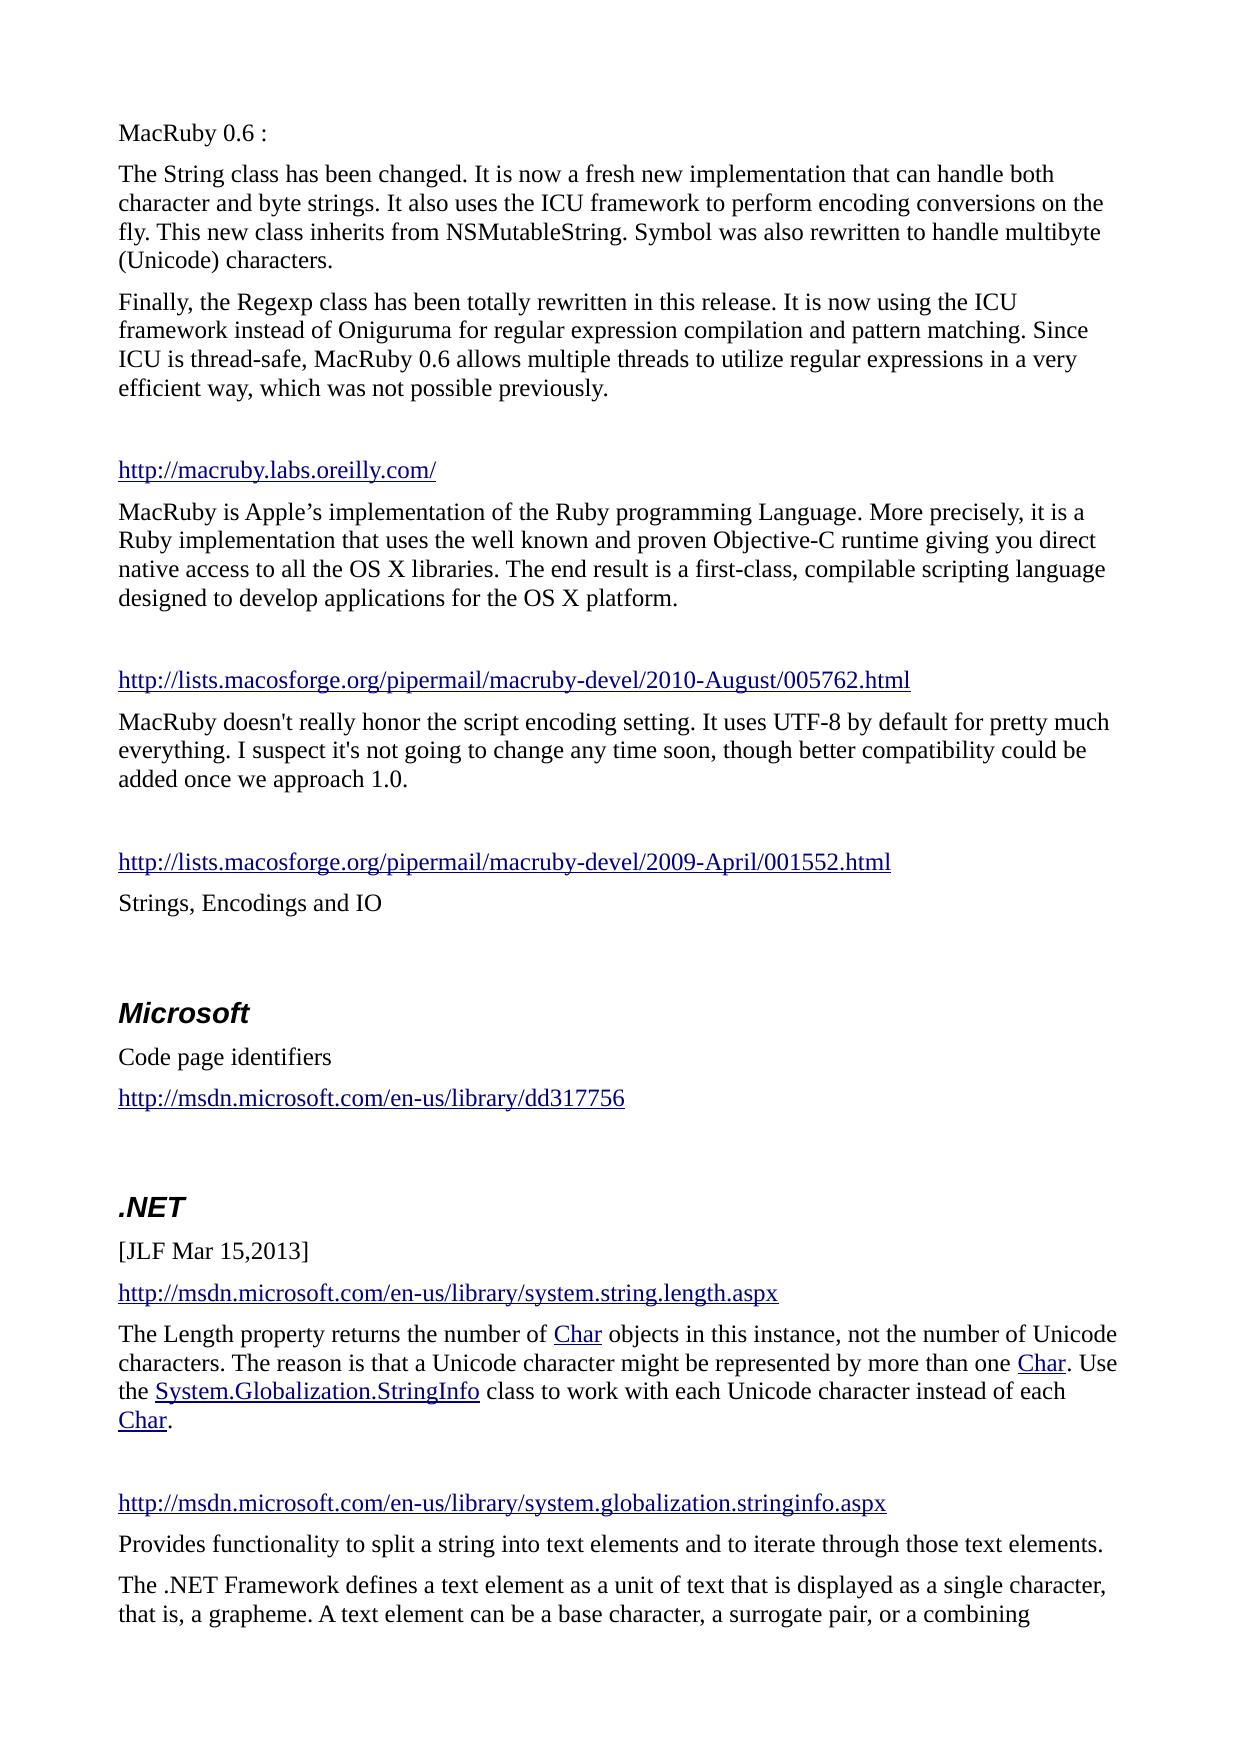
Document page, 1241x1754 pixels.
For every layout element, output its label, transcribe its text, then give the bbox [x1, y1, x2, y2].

text http://lists.macosforge.org/pipermail/macruby-devel/2009-April/001552.html [118, 847, 1122, 876]
text http://msdn.microsoft.com/en-us/library/system.string.length.aspx [118, 1278, 1122, 1306]
text The .NET Framework defines a text element as a unit of text that is displayed as a single character, that is, a grapheme. A text element can be a base character, a surrogate pair, or a combining [118, 1570, 1122, 1628]
text MacRuby doesn't really honor the script encoding setting. It uses UTF-8 by default for pretty much everything. I suspect it's not going to change any time soon, though better compatibility could be added once we approach 1.0. [118, 707, 1122, 793]
text The String class has been changed. It is now a fresh new implementation that can handle both character and byte strings. It also uses the ICU framework to perform encoding conversions on the fly. This new class inherits from NSMutableString. Symbol was also rewritten to handle multibyte (Unicode) characters. [118, 159, 1122, 274]
subtitle .NET [118, 1190, 1122, 1224]
text Strings, Encodings and IO [118, 888, 1122, 917]
text http://lists.macosforge.org/pipermail/macruby-devel/2010-August/005762.html [118, 666, 1122, 694]
text Code page identifiers [118, 1042, 1122, 1070]
text MacRuby is Apple’s implementation of the Ruby programming Language. More precisely, it is a Ruby implementation that uses the well known and proven Objective-C runtime giving you direct native access to all the OS X libraries. The end result is a first-class, compilable scripting language designed to develop applications for the OS X platform. [118, 497, 1122, 612]
text Provides functionality to split a string into text elements and to iterate through those text elements. [118, 1529, 1122, 1558]
text The Length property returns the number of Char objects in this instance, not the number of Unicode characters. The reason is that a Unicode character might be represented by more than one Char. Use the System.Globalization.StringInfo class to work with each Unicode character instead of each Char. [118, 1319, 1122, 1434]
text http://msdn.microsoft.com/en-us/library/system.globalization.stringinfo.aspx [118, 1488, 1122, 1516]
text MacRuby 0.6 : [118, 118, 1122, 147]
subtitle Microsoft [118, 996, 1122, 1029]
text http://macruby.labs.oreilly.com/ [118, 456, 1122, 484]
text Finally, the Regexp class has been totally rewritten in this release. It is now using the ICU framework instead of Oniguruma for regular expression compilation and pattern matching. Since ICU is thread-safe, MacRuby 0.6 allows multiple threads to utilize regular expressions in a very efficient way, which was not possible previously. [118, 287, 1122, 402]
text [JLF Mar 15,2013] [118, 1236, 1122, 1265]
text http://msdn.microsoft.com/en-us/library/dd317756 [118, 1083, 1122, 1112]
